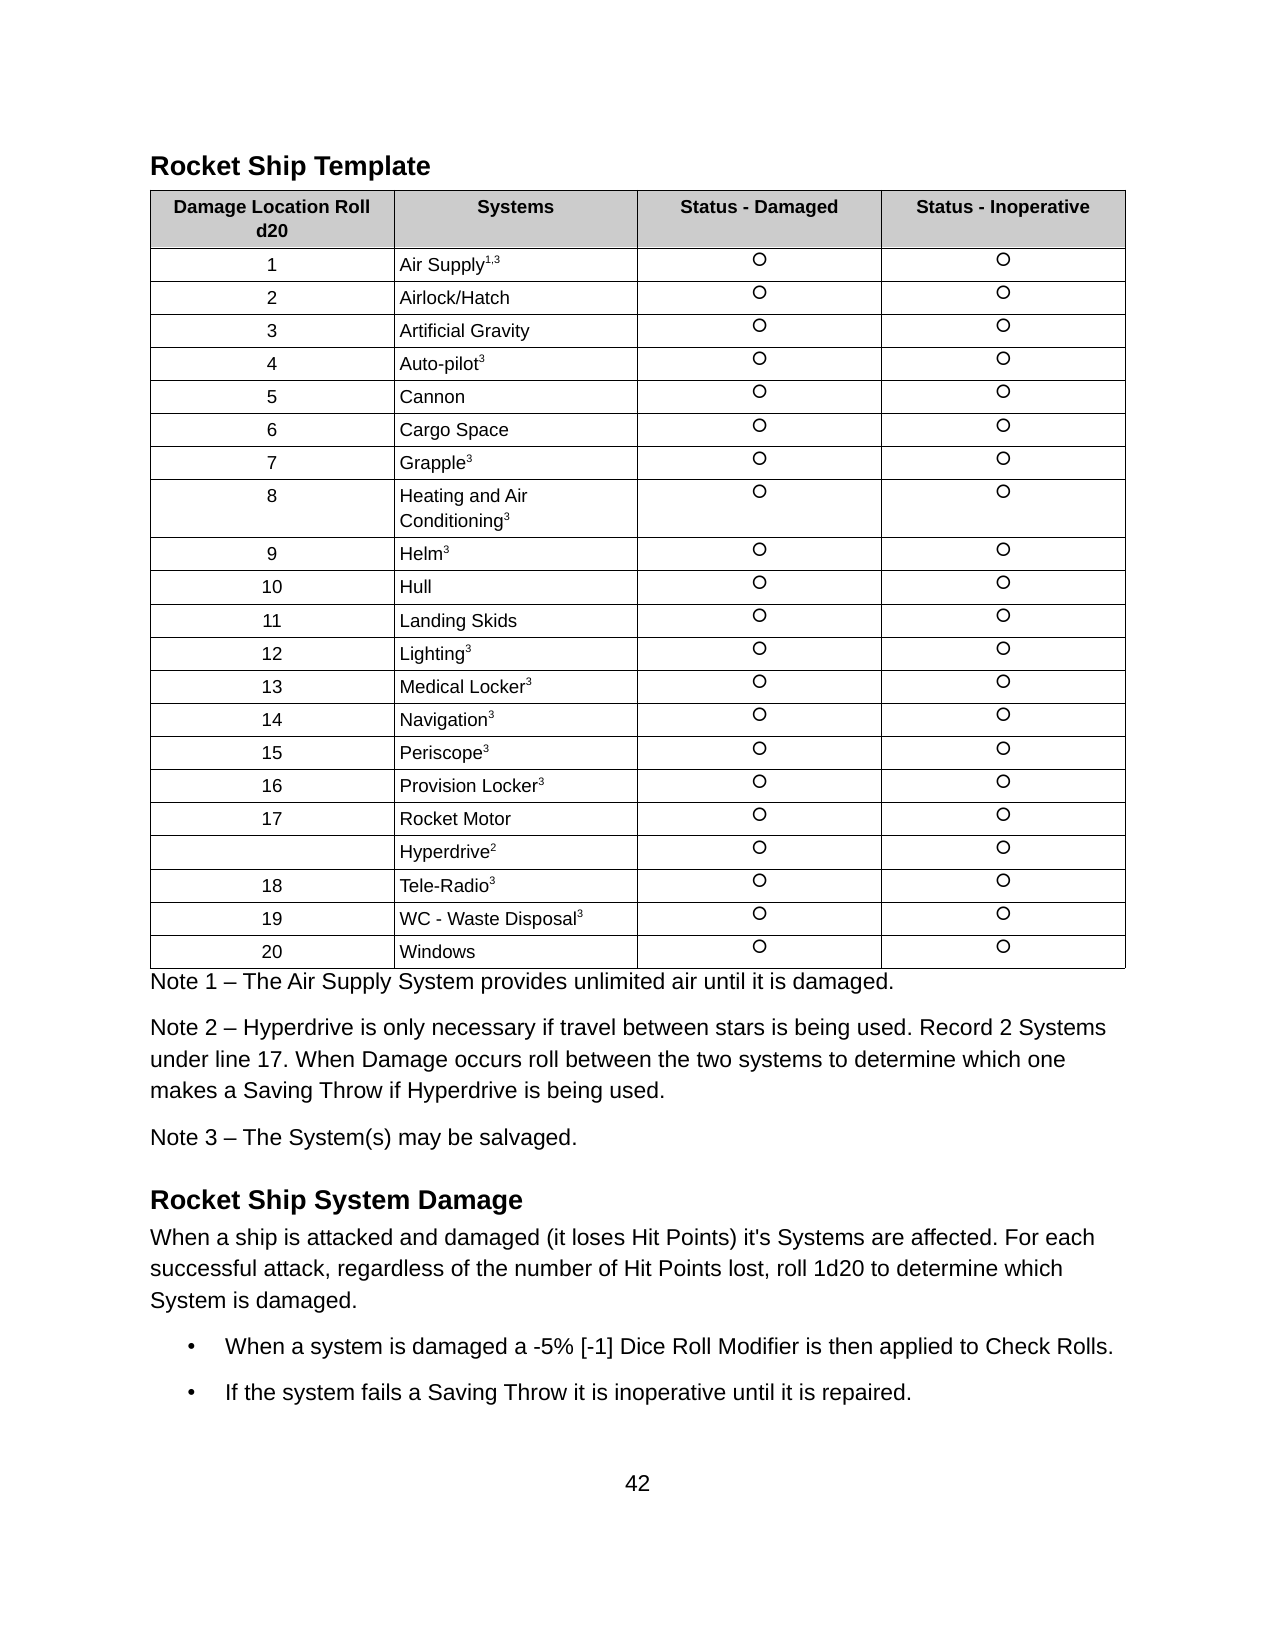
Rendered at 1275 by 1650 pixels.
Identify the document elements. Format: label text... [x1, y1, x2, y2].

table_cell 13 [151, 671, 394, 703]
table_cell Cargo Space [395, 414, 637, 446]
table_cell Auto-pilot3 [395, 348, 637, 380]
table_cell  [882, 282, 1125, 314]
table_cell  [882, 538, 1125, 570]
text Note 3 – The System(s) may be salvaged. [150, 1123, 1125, 1150]
text Note 2 – Hyperdrive is only necessary if travel between stars is being used. Record 2 Systems under line 17. When Damage occurs roll between the two systems to determine which one makes a Saving Throw if Hyperdrive is being used. [150, 1014, 1125, 1104]
table_cell Airlock/Hatch [395, 282, 637, 314]
table_cell 20 [151, 936, 394, 968]
table_cell  [638, 704, 881, 736]
table_cell  [882, 704, 1125, 736]
table_cell  [638, 936, 881, 968]
table_cell  [882, 447, 1125, 479]
table_cell  [638, 638, 881, 670]
table_cell  [638, 282, 881, 314]
table_cell 1 [151, 249, 394, 281]
table_cell Windows [395, 936, 637, 968]
table_cell 18 [151, 870, 394, 902]
table_cell 17 [151, 803, 394, 835]
table_cell  [882, 803, 1125, 835]
table_cell 3 [151, 315, 394, 347]
table_cell Navigation3 [395, 704, 637, 736]
table_cell Grapple3 [395, 447, 637, 479]
table_cell  [638, 605, 881, 637]
table_cell  [638, 671, 881, 703]
table_cell 15 [151, 737, 394, 769]
table_cell  [638, 315, 881, 347]
table_cell  [882, 348, 1125, 380]
table_cell Air Supply1,3 [395, 249, 637, 281]
table_cell Landing Skids [395, 605, 637, 637]
table_cell 5 [151, 381, 394, 413]
text When a ship is attacked and damaged (it loses Hit Points) it's Systems are affected. For each successful attack, regardless of the number of Hit Points lost, roll 1d20 to determine which System is damaged. [150, 1224, 1125, 1313]
table_cell  [882, 414, 1125, 446]
table_cell  [638, 538, 881, 570]
table_cell 8 [151, 480, 394, 537]
table_cell  [882, 870, 1125, 902]
table_cell  [882, 836, 1125, 868]
table_header Status - Damaged [638, 191, 881, 247]
table_cell  [638, 870, 881, 902]
table_header Systems [395, 191, 637, 247]
subtitle Rocket Ship Template [150, 150, 1125, 181]
table_cell Rocket Motor [395, 803, 637, 835]
table_cell  [882, 638, 1125, 670]
table_cell  [882, 315, 1125, 347]
table_cell Periscope3 [395, 737, 637, 769]
table_cell 16 [151, 770, 394, 802]
table_cell  [882, 936, 1125, 968]
table_cell Provision Locker3 [395, 770, 637, 802]
table_cell Helm3 [395, 538, 637, 570]
table_cell  [882, 770, 1125, 802]
table_cell Cannon [395, 381, 637, 413]
table_cell  [882, 737, 1125, 769]
table_cell  [882, 480, 1125, 537]
table_cell  [638, 249, 881, 281]
table_cell Medical Locker3 [395, 671, 637, 703]
table_cell  [638, 803, 881, 835]
table_cell Lighting3 [395, 638, 637, 670]
table_cell  [882, 249, 1125, 281]
table_cell  [638, 737, 881, 769]
table_cell  [882, 571, 1125, 603]
text Note 1 – The Air Supply System provides unlimited air until it is damaged. [150, 969, 1125, 994]
table_cell 10 [151, 571, 394, 603]
table_cell Tele-Radio3 [395, 870, 637, 902]
table_header Damage Location Roll d20 [151, 191, 394, 247]
table_cell  [638, 571, 881, 603]
table_cell  [882, 605, 1125, 637]
table_cell Hyperdrive2 [395, 836, 637, 868]
table_cell  [638, 836, 881, 868]
table_cell 9 [151, 538, 394, 570]
table_cell  [882, 381, 1125, 413]
table_cell  [882, 671, 1125, 703]
subtitle Rocket Ship System Damage [150, 1184, 1125, 1215]
table_cell  [638, 480, 881, 537]
table_cell 7 [151, 447, 394, 479]
table_cell Heating and Air Conditioning3 [395, 480, 637, 537]
table_cell 12 [151, 638, 394, 670]
table_cell 19 [151, 903, 394, 935]
list If the system fails a Saving Throw it is inoperative until it is repaired. [187, 1379, 1125, 1406]
table_cell  [882, 903, 1125, 935]
table_cell  [638, 414, 881, 446]
table_cell  [638, 447, 881, 479]
table_cell Artificial Gravity [395, 315, 637, 347]
table_cell [151, 836, 394, 868]
table_cell  [638, 348, 881, 380]
table_header Status - Inoperative [882, 191, 1125, 247]
table_cell 4 [151, 348, 394, 380]
table_cell 6 [151, 414, 394, 446]
table_cell  [638, 381, 881, 413]
table_cell 2 [151, 282, 394, 314]
table_cell Hull [395, 571, 637, 603]
table_cell  [638, 903, 881, 935]
table_cell WC - Waste Disposal3 [395, 903, 637, 935]
table_cell 11 [151, 605, 394, 637]
list When a system is damaged a -5% [-1] Dice Roll Modifier is then applied to Check Rolls. [187, 1333, 1125, 1359]
table_cell 14 [151, 704, 394, 736]
table_cell  [638, 770, 881, 802]
